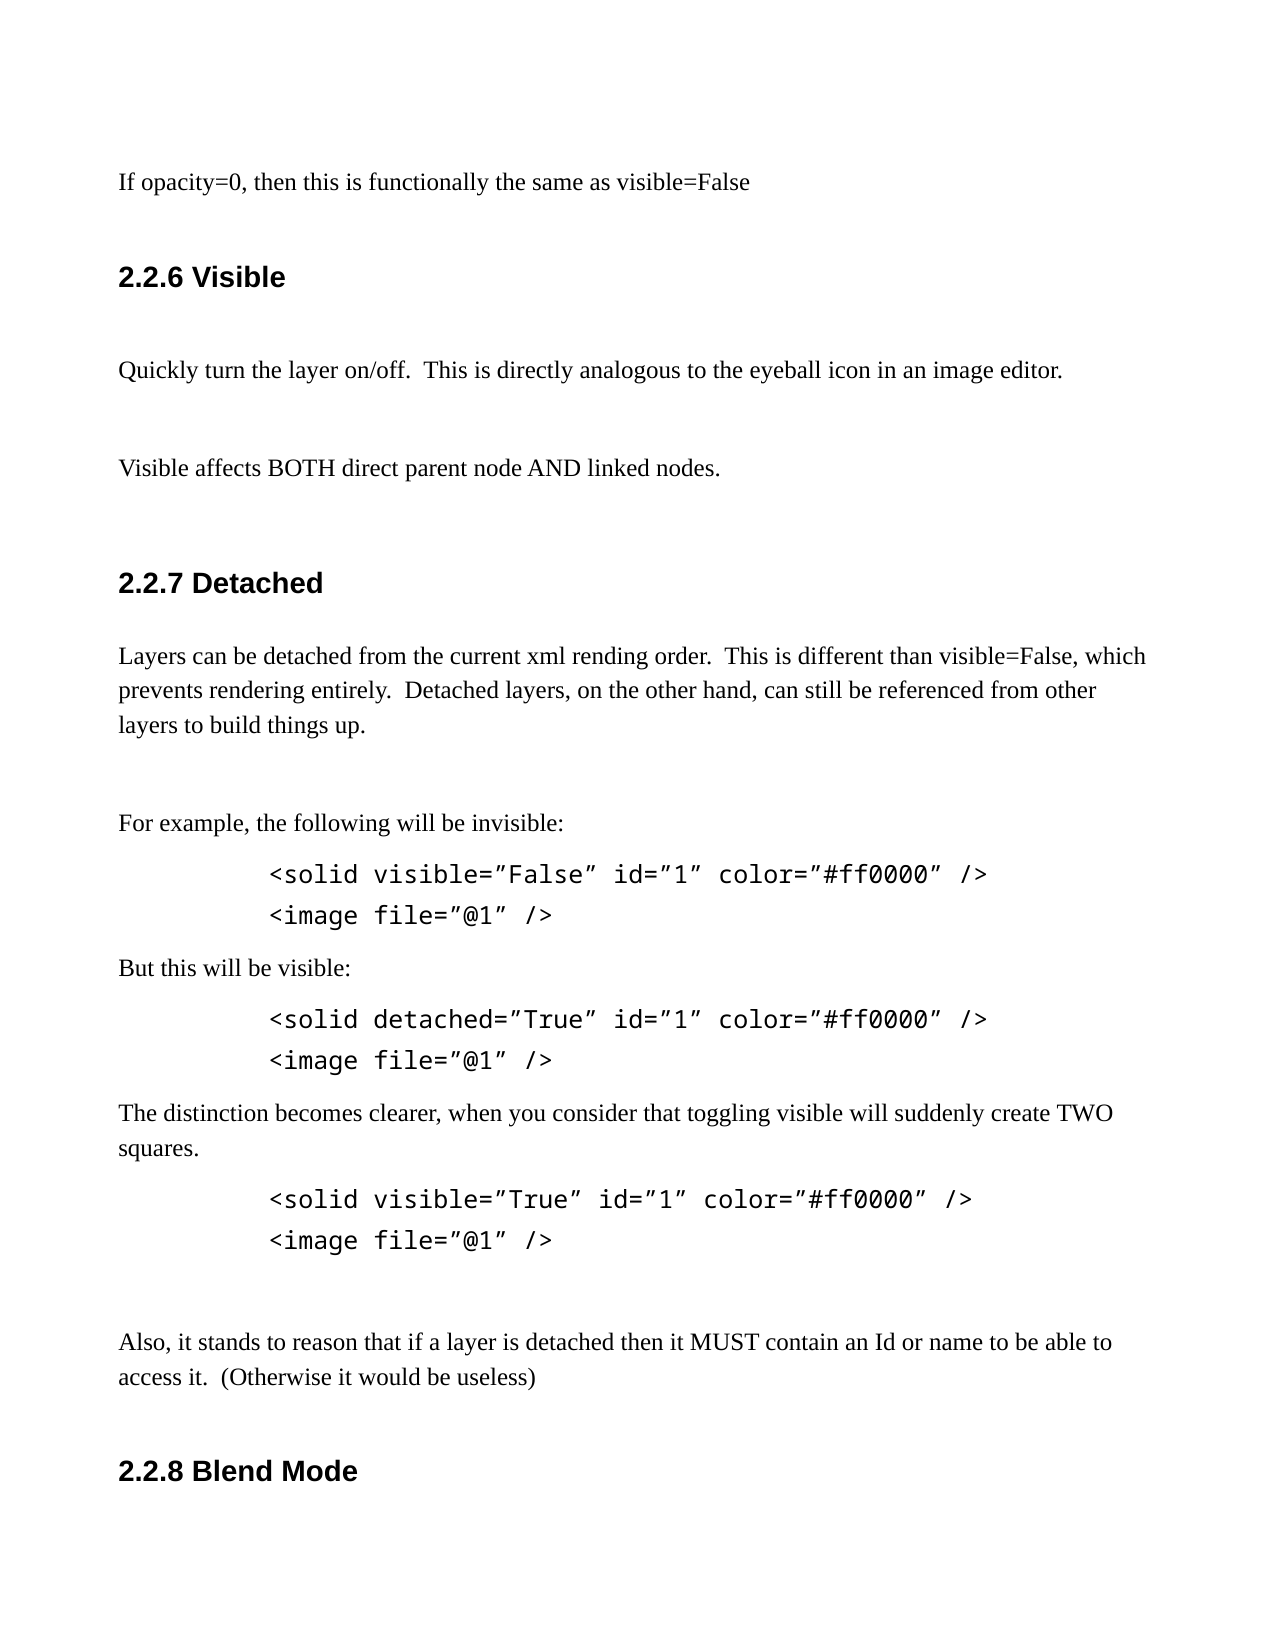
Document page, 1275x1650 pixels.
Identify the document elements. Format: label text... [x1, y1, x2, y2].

subtitle 2.2.8 Blend Mode [118, 1454, 1157, 1488]
text <solid detached=”True” id=”1” color=”#ff0000” /> <image file=”@1” /> [268, 1002, 1157, 1077]
text <solid visible=”False” id=”1” color=”#ff0000” /> <image file=”@1” /> [268, 857, 1157, 932]
text If opacity=0, then this is functionally the same as visible=False [118, 167, 1157, 196]
text Layers can be detached from the current xml rending order. This is different than visible=False, which prevents rendering entirely. Detached layers, on the other hand, can still be referenced from other layers to build things up. [118, 641, 1157, 738]
text Also, it stands to reason that if a layer is detached then it MUST contain an Id or name to be able to access it. (Otherwise it would be useless) [118, 1327, 1157, 1391]
text The distinction becomes clearer, when you consider that toggling visible will suddenly create TWO squares. [118, 1098, 1157, 1162]
text <solid visible=”True” id=”1” color=”#ff0000” /> <image file=”@1” /> [268, 1182, 1157, 1257]
text For example, the following will be invisible: [118, 808, 1157, 837]
subtitle 2.2.6 Visible [118, 259, 1157, 293]
subtitle 2.2.7 Detached [118, 566, 1157, 599]
text Quickly turn the layer on/off. This is directly analogous to the eyeball icon in an image editor. [118, 355, 1157, 384]
text Visible affects BOTH direct parent node AND linked nodes. [118, 453, 1157, 482]
text But this will be visible: [118, 953, 1157, 982]
